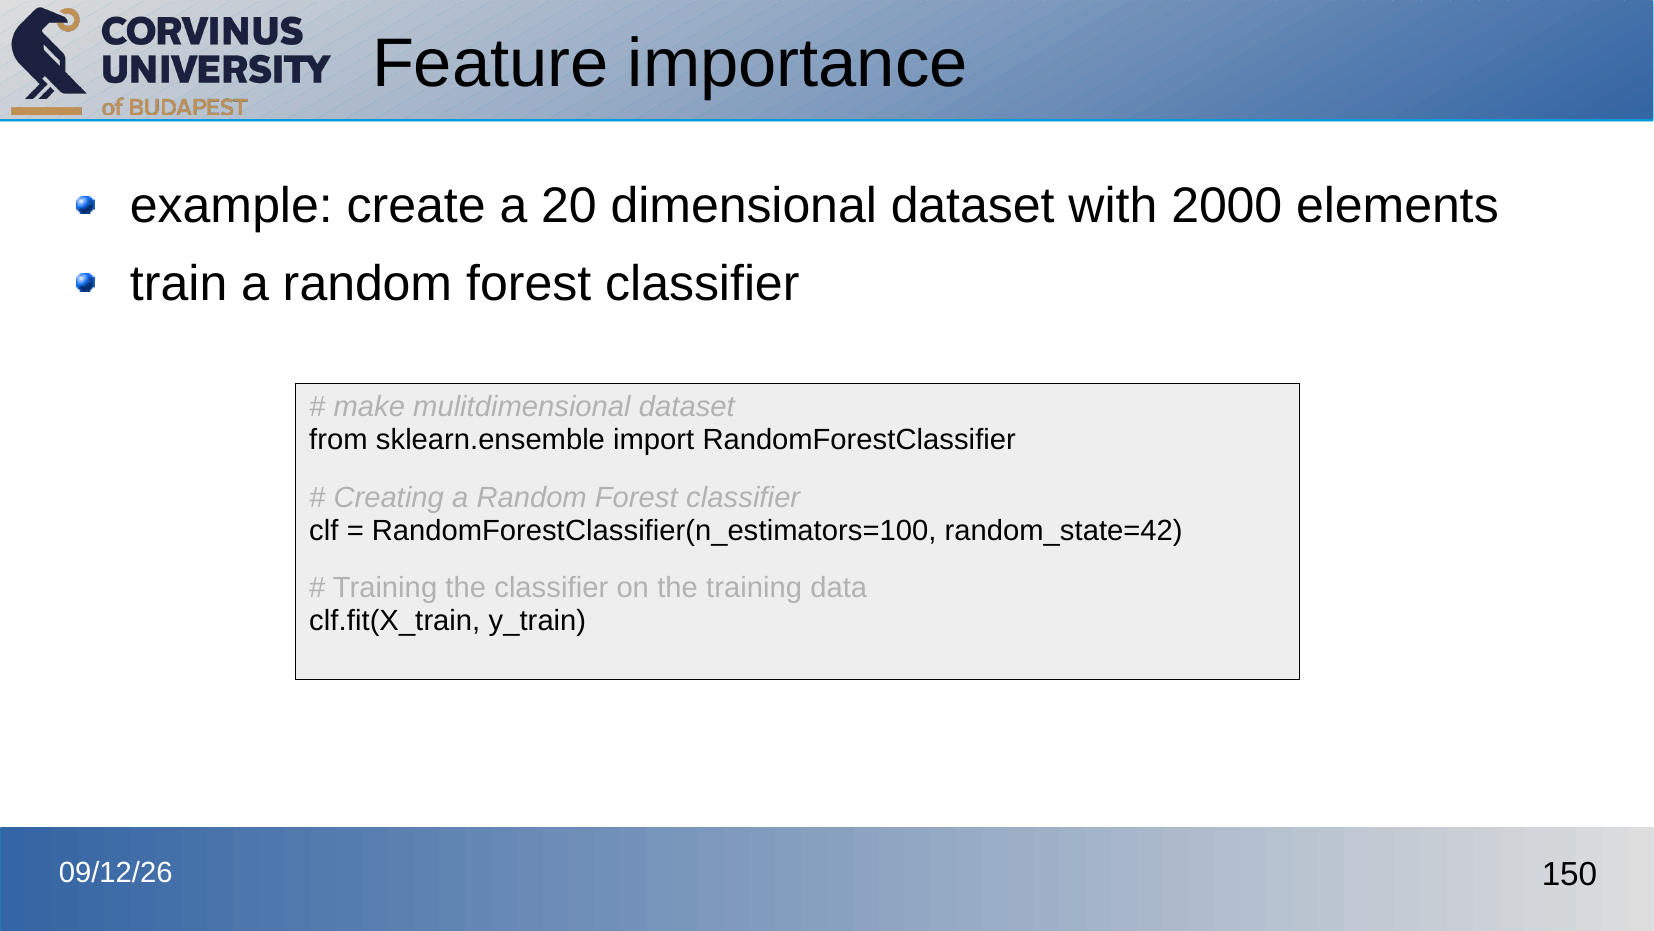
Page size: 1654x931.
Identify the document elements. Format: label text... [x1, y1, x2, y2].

list example: create a 20 dimensional dataset with 2000 elements train a random forest classifier [59, 177, 1595, 296]
title Feature importance [372, 23, 1625, 103]
picture [11, 7, 331, 115]
text_box # make mulitdimensional dataset from sklearn.ensemble import RandomForestClassifier # Creating a Random Forest classifier clf = RandomForestClassifier(n_estimators=100, random_state=42) # Training the classifier on the training data clf.fit(X_train, y_train) [295, 383, 1300, 680]
